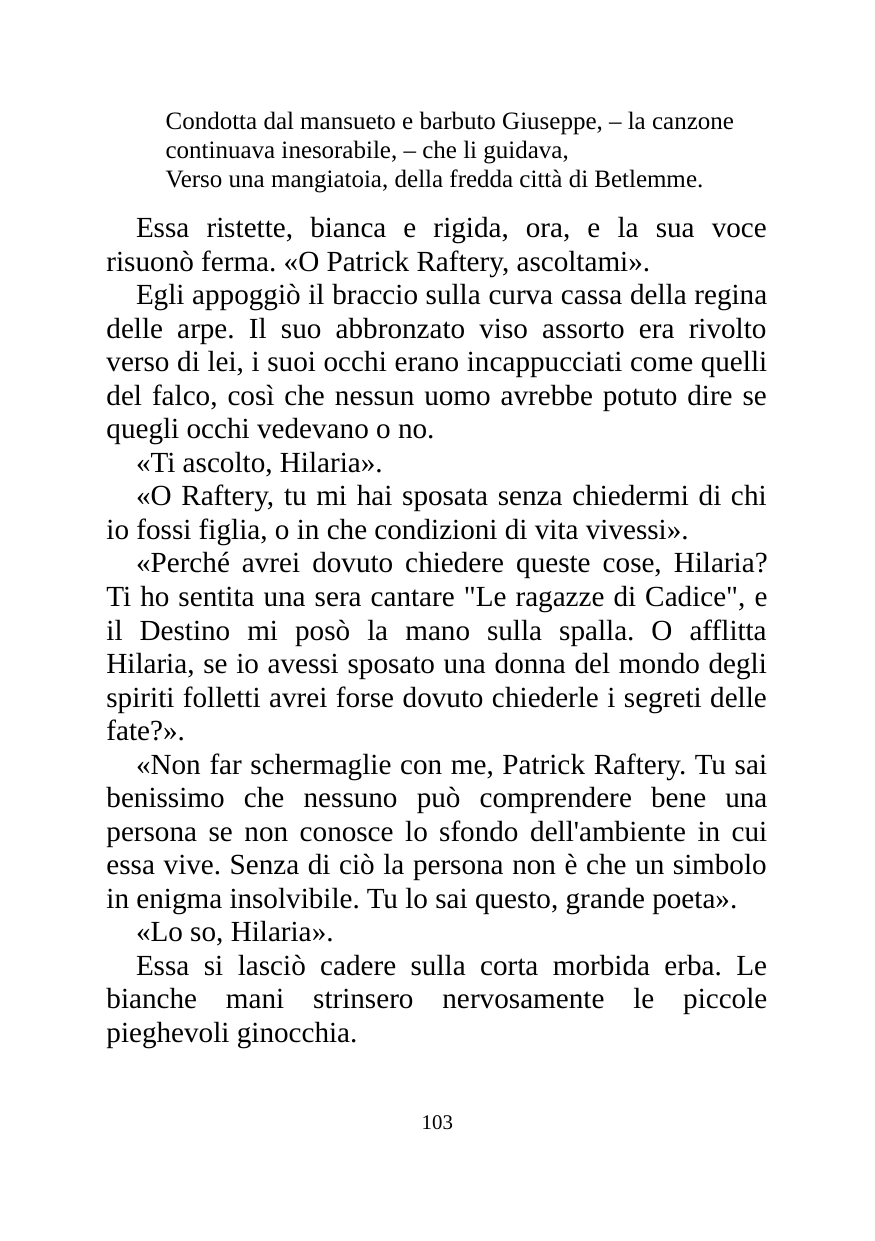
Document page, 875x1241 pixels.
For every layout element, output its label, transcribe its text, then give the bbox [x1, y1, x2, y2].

text Egli appoggiò il braccio sulla curva cassa della regina delle arpe. Il suo abbronzato viso assorto era rivolto verso di lei, i suoi occhi erano incappucciati come quelli del falco, così che nessun uomo avrebbe potuto dire se quegli occhi vedevano o no. [106, 277, 768, 445]
text «O Raftery, tu mi hai sposata senza chiedermi di chi io fossi figlia, o in che condizioni di vita vivessi». [106, 478, 768, 546]
text Condotta dal mansueto e barbuto Giuseppe, – la canzone continuava inesorabile, – che li guidava, Verso una mangiatoia, della fredda città di Betlemme. [165, 106, 768, 192]
text «Lo so, Hilaria». [106, 914, 768, 948]
text Essa si lasciò cadere sulla corta morbida erba. Le bianche mani strinsero nervosamente le piccole pieghevoli ginocchia. [106, 948, 768, 1049]
text «Perché avrei dovuto chiedere queste cose, Hilaria? Ti ho sentita una sera cantare "Le ragazze di Cadice", e il Destino mi posò la mano sulla spalla. O afflitta Hilaria, se io avessi sposato una donna del mondo degli spiriti folletti avrei forse dovuto chiederle i segreti delle fate?». [106, 546, 768, 747]
text «Ti ascolto, Hilaria». [106, 445, 768, 478]
text «Non far schermaglie con me, Patrick Raftery. Tu sai benissimo che nessuno può comprendere bene una persona se non conosce lo sfondo dell'ambiente in cui essa vive. Senza di ciò la persona non è che un simbolo in enigma insolvibile. Tu lo sai questo, grande poeta». [106, 747, 768, 914]
text Essa ristette, bianca e rigida, ora, e la sua voce risuonò ferma. «O Patrick Raftery, ascoltami». [106, 210, 768, 277]
